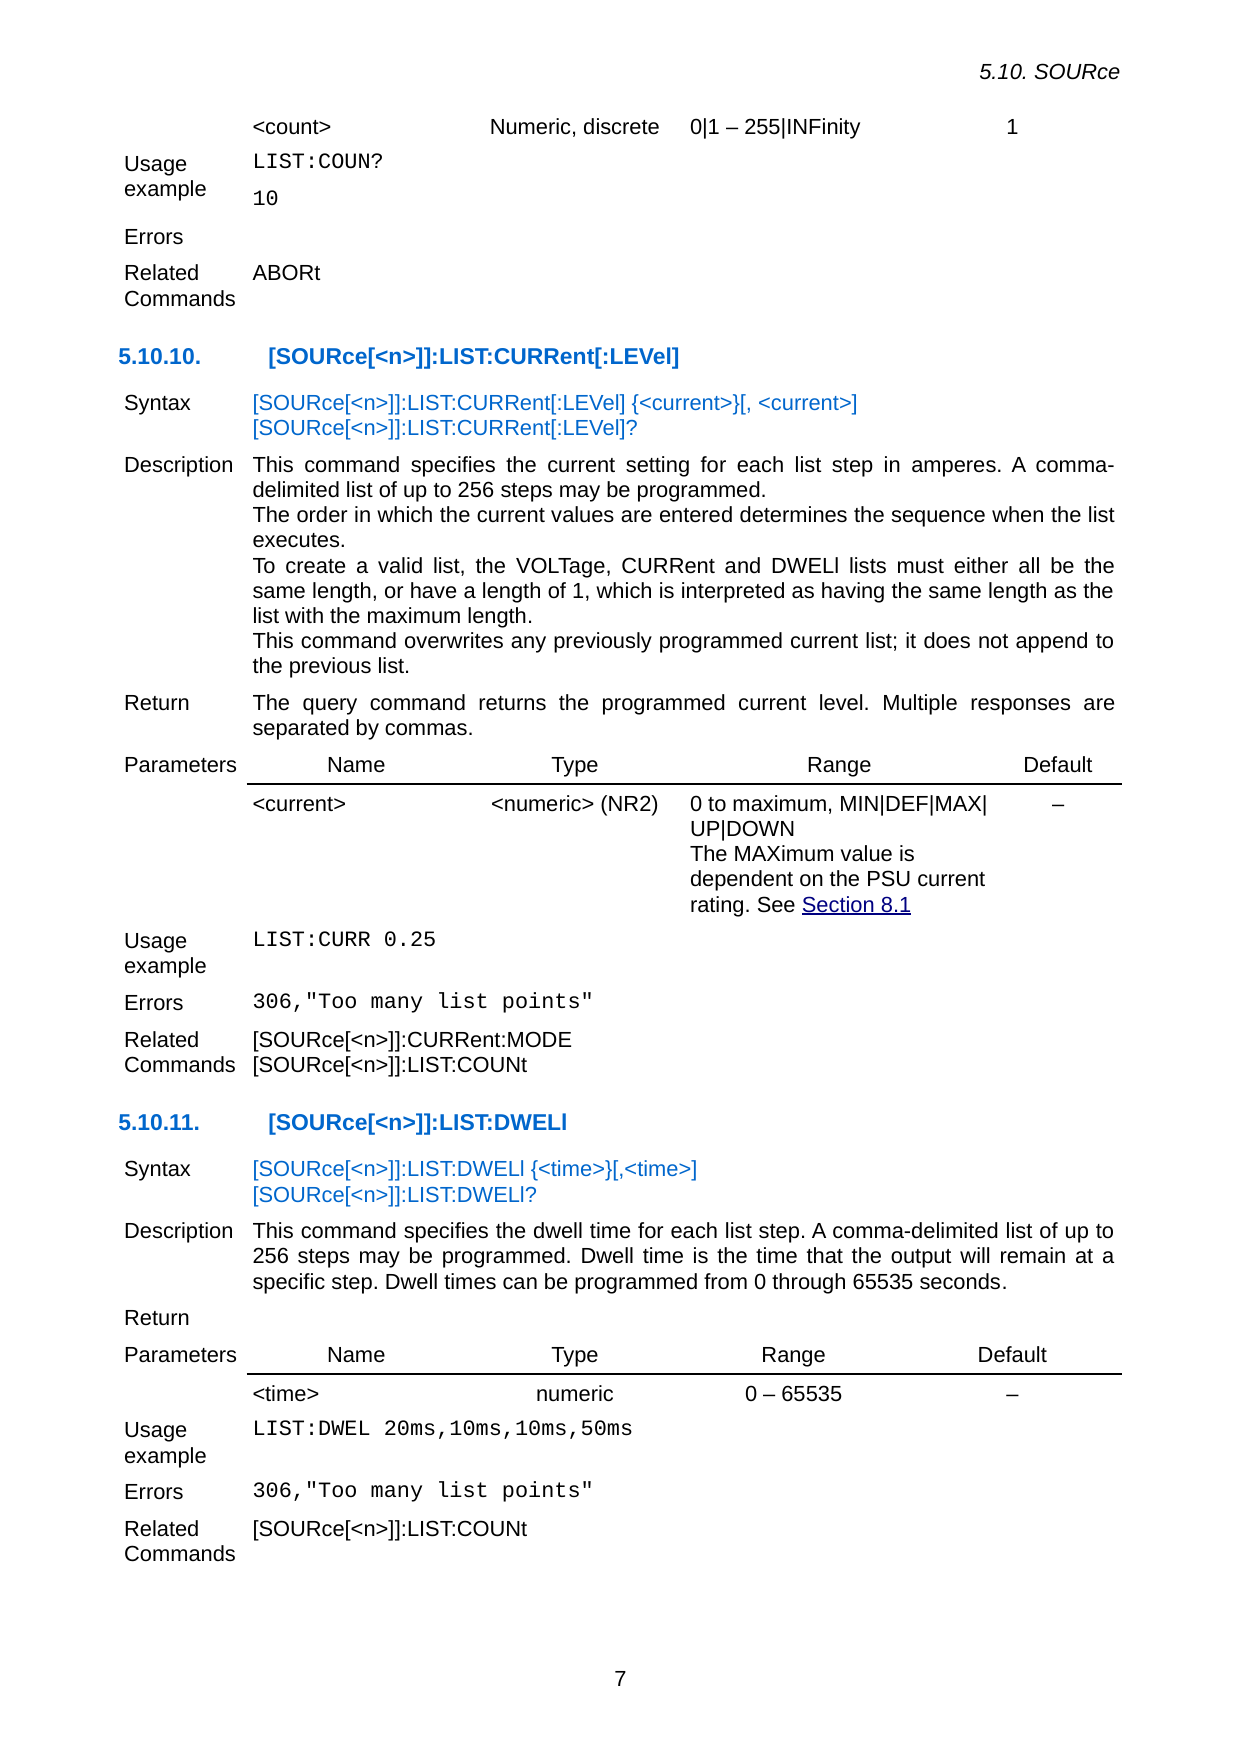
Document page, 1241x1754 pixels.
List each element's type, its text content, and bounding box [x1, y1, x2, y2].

table_cell 306,"Too many list points" [247, 1474, 1122, 1510]
table_cell Range [684, 746, 994, 783]
table_cell Numeric, discrete [465, 106, 684, 145]
table_cell Parameters [118, 746, 247, 922]
table_cell Usage example [118, 1412, 247, 1473]
table_cell 1 [903, 106, 1122, 145]
table_cell [118, 106, 247, 145]
table_cell Range [684, 1336, 903, 1373]
table_cell [247, 1300, 1122, 1336]
table_cell [247, 218, 1122, 254]
table_cell Usage example [118, 923, 247, 984]
table_cell Name [247, 1336, 465, 1373]
table_header Syntax [118, 384, 247, 446]
table_cell <numeric> (NR2) [465, 785, 684, 922]
table_cell LIST:DWEL 20ms,10ms,10ms,50ms [247, 1412, 1122, 1473]
table_cell Default [994, 746, 1122, 783]
table_cell Description [118, 446, 247, 684]
subtitle [SOURce[<n>]]:LIST:DWELl [118, 1109, 1122, 1136]
table_header [SOURce[<n>]]:LIST:DWELl {<time>}[,<time>] [SOURce[<n>]]:LIST:DWELl? [247, 1151, 1122, 1212]
table_cell Description [118, 1213, 247, 1299]
table_cell Type [465, 1336, 684, 1373]
table_cell 0 – 65535 [684, 1375, 903, 1412]
table_cell ABORt [247, 255, 1122, 316]
table_cell Related Commands [118, 1021, 247, 1083]
table_cell <current> [247, 785, 465, 922]
table_cell Errors [118, 984, 247, 1021]
table_cell Errors [118, 218, 247, 254]
table_cell – [903, 1375, 1122, 1412]
table_cell LIST:COUN? 10 [247, 145, 1122, 218]
table_cell Type [465, 746, 684, 783]
table_cell Return [118, 1300, 247, 1336]
table_cell This command specifies the current setting for each list step in amperes. A comma-delimited list of up to 256 steps may be programmed. The order in which the current values are entered determines the sequence when the list executes. To create a valid list, the VOLTage, CURRent and DWELl lists must either all be the same length, or have a length of 1, which is interpreted as having the same length as the list with the maximum length. This command overwrites any previously programmed current list; it does not append to the previous list. [247, 446, 1122, 684]
table_cell [SOURce[<n>]]:LIST:COUNt [247, 1510, 1122, 1572]
table_cell Return [118, 684, 247, 746]
table_cell Default [903, 1336, 1122, 1373]
table_cell Usage example [118, 145, 247, 218]
table_cell Errors [118, 1474, 247, 1510]
table_cell 0|1 – 255|INFinity [684, 106, 903, 145]
table_cell Name [247, 746, 465, 783]
table_cell Related Commands [118, 1510, 247, 1572]
table_cell The query command returns the programmed current level. Multiple responses are separated by commas. [247, 684, 1122, 746]
table_cell Related Commands [118, 255, 247, 316]
subtitle [SOURce[<n>]]:LIST:CURRent[:LEVel] [118, 343, 1122, 369]
table_cell 306,"Too many list points" [247, 984, 1122, 1021]
table_cell – [994, 785, 1122, 922]
table_cell numeric [465, 1375, 684, 1412]
table_cell This command specifies the dwell time for each list step. A comma-delimited list of up to 256 steps may be programmed. Dwell time is the time that the output will remain at a specific step. Dwell times can be programmed from 0 through 65535 seconds. [247, 1213, 1122, 1299]
table_cell <time> [247, 1375, 465, 1412]
table_cell LIST:CURR 0.25 [247, 923, 1122, 984]
table_cell Parameters [118, 1336, 247, 1412]
table_header [SOURce[<n>]]:LIST:CURRent[:LEVel] {<current>}[, <current>] [SOURce[<n>]]:LIST:CURRent[:LEVel]? [247, 384, 1122, 446]
table_cell [SOURce[<n>]]:CURRent:MODE [SOURce[<n>]]:LIST:COUNt [247, 1021, 1122, 1083]
table_cell 0 to maximum, MIN|DEF|MAX|UP|DOWN The MAXimum value is dependent on the PSU current rating. See Section 8.1 [684, 785, 994, 922]
table_cell <count> [247, 106, 465, 145]
table_header Syntax [118, 1151, 247, 1212]
